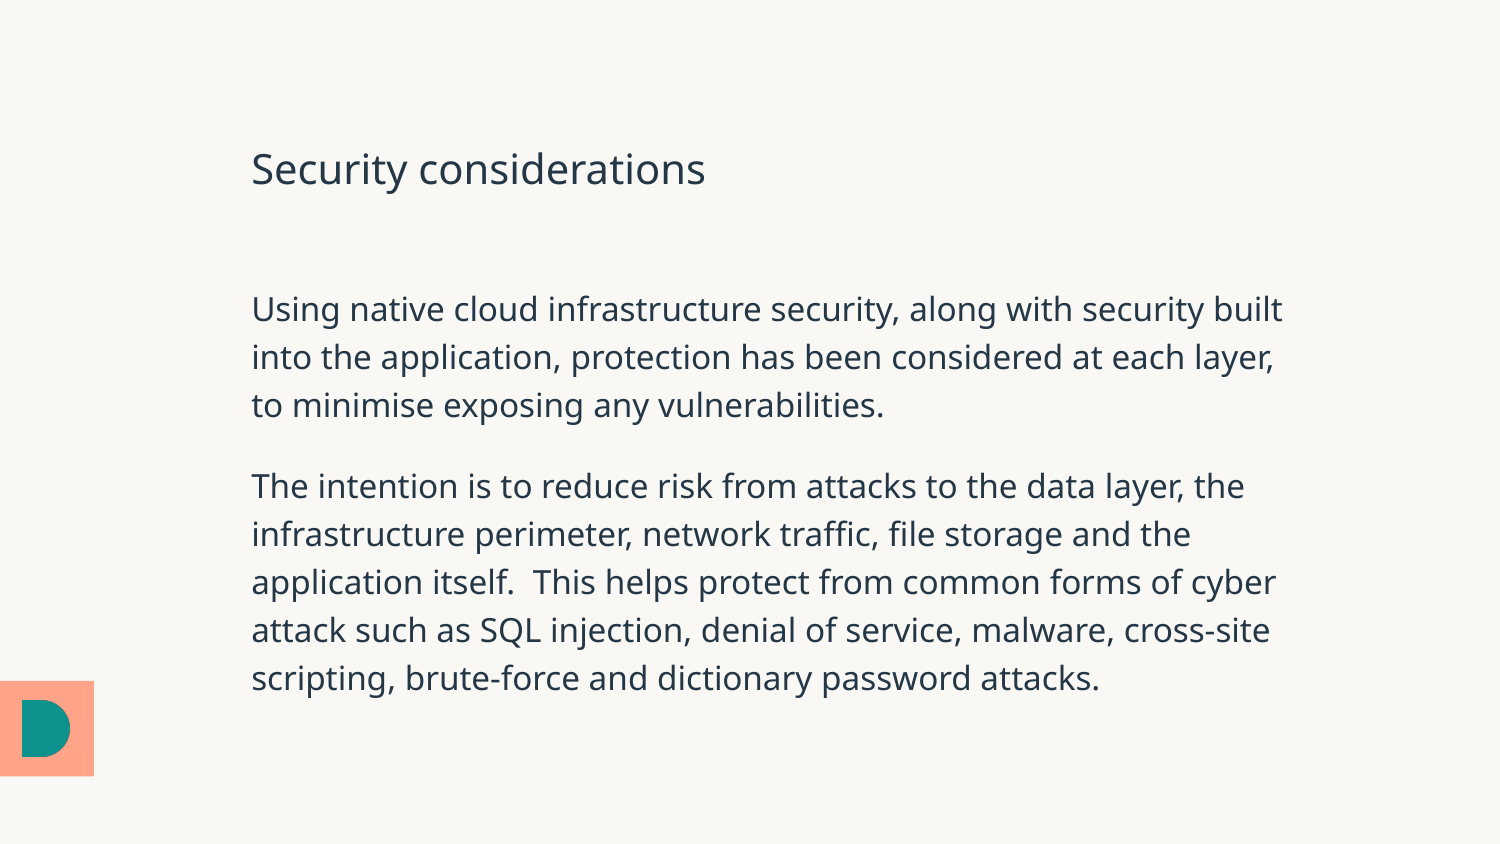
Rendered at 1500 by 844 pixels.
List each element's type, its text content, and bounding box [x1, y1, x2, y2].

title Security considerations [236, 118, 1329, 238]
picture [22, 700, 70, 757]
list Using native cloud infrastructure security, along with security built into the application, protection has been considered at each layer, to minimise exposing any vulnerabilities. The intention is to reduce risk from attacks to the data layer, the infrastructure perimeter, network traffic, file storage and the application itself. This helps protect from common forms of cyber attack such as SQL injection, denial of service, malware, cross-site scripting, brute-force and dictionary password attacks. [236, 265, 1329, 681]
